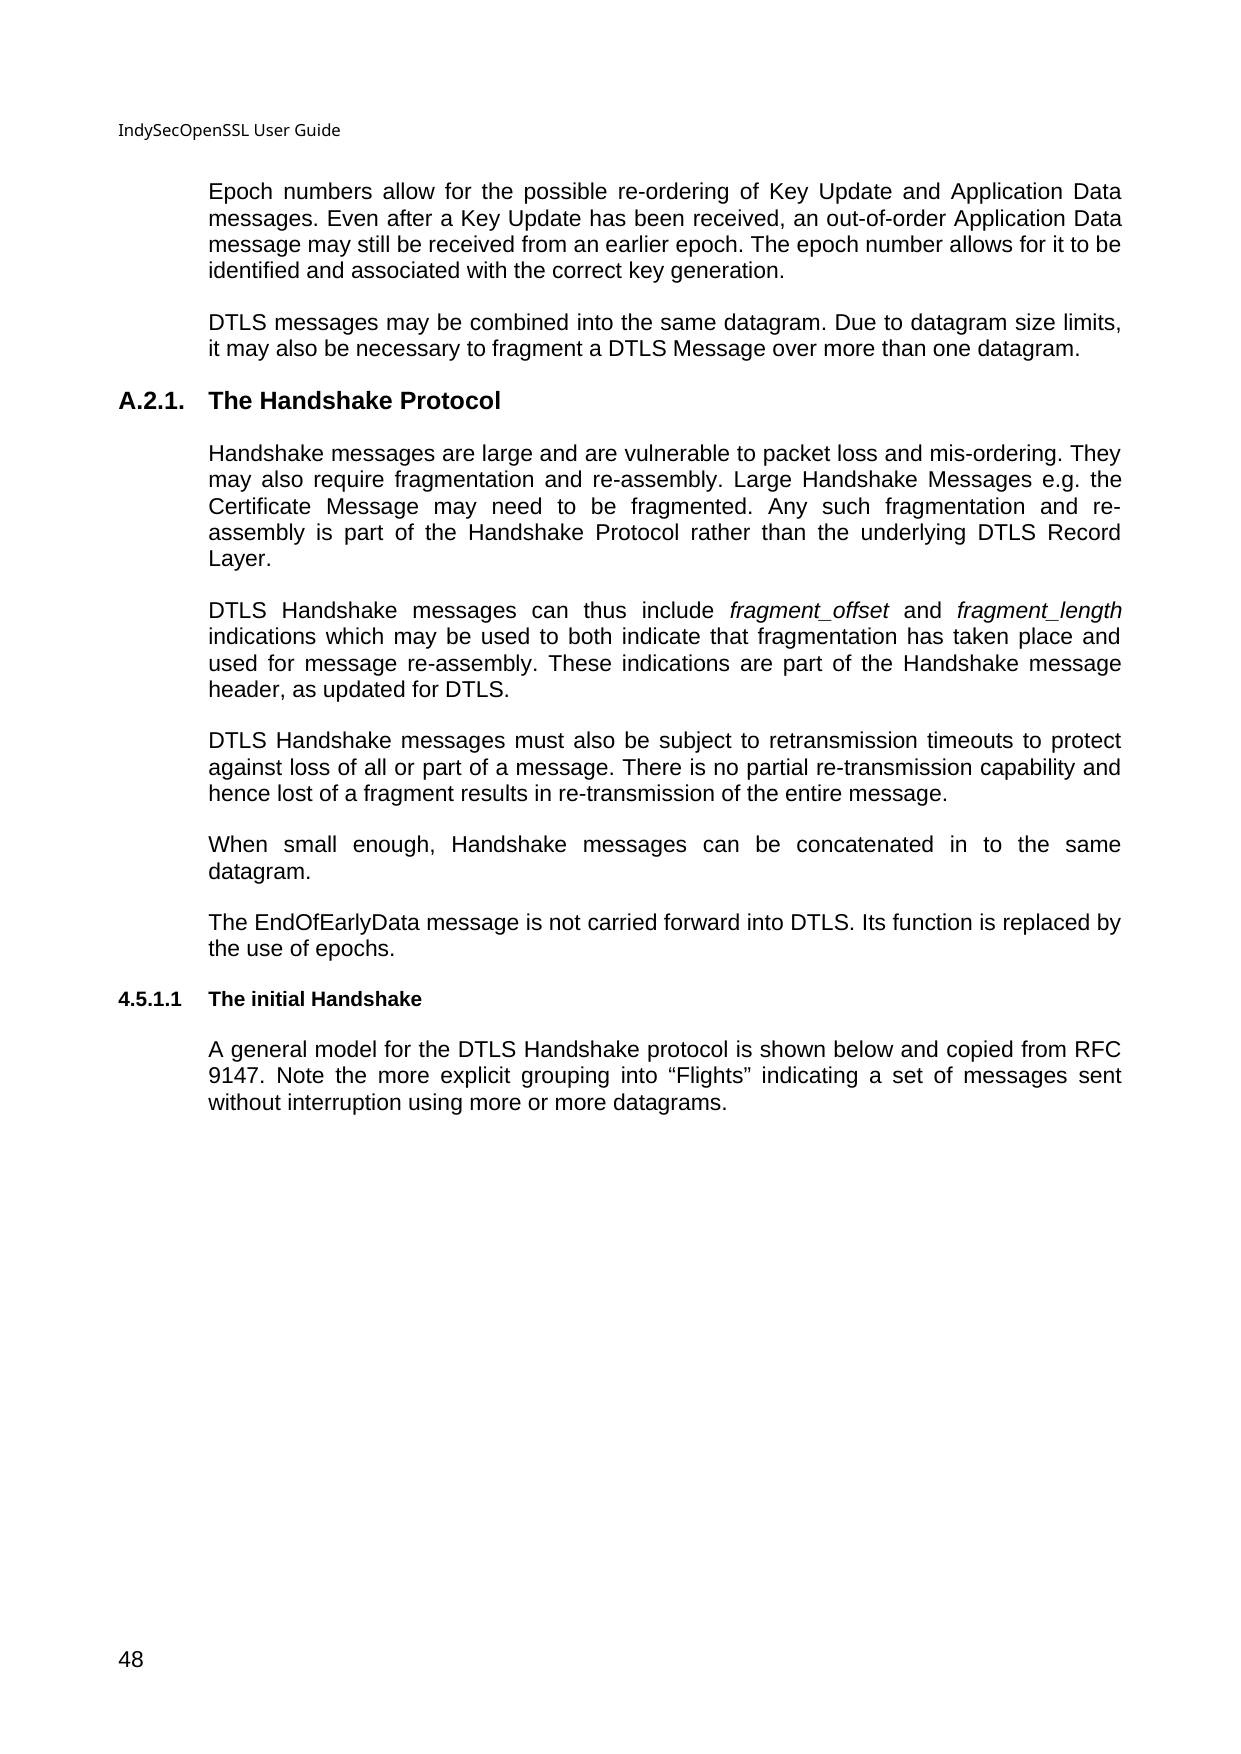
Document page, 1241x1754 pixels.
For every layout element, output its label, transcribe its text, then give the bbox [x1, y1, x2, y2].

text DTLS messages may be combined into the same datagram. Due to datagram size limits, it may also be necessary to fragment a DTLS Message over more than one datagram. [208, 308, 1122, 361]
text DTLS Handshake messages must also be subject to retransmission timeouts to protect against loss of all or part of a message. There is no partial re-transmission capability and hence lost of a fragment results in re-transmission of the entire message. [208, 727, 1122, 806]
text When small enough, Handshake messages can be concatenated in to the same datagram. [208, 831, 1122, 884]
subtitle The Handshake Protocol [118, 386, 1122, 415]
text Epoch numbers allow for the possible re-ordering of Key Update and Application Data messages. Even after a Key Update has been received, an out-of-order Application Data message may still be received from an earlier epoch. The epoch number allows for it to be identified and associated with the correct key generation. [208, 178, 1122, 283]
text Handshake messages are large and are vulnerable to packet loss and mis-ordering. They may also require fragmentation and re-assembly. Large Handshake Messages e.g. the Certificate Message may need to be fragmented. Any such fragmentation and re-assembly is part of the Handshake Protocol rather than the underlying DTLS Record Layer. [208, 440, 1122, 572]
text A general model for the DTLS Handshake protocol is shown below and copied from RFC 9147. Note the more explicit grouping into “Flights” indicating a set of messages sent without interruption using more or more datagrams. [208, 1036, 1122, 1115]
text The EndOfEarlyData message is not carried forward into DTLS. Its function is replaced by the use of epochs. [208, 909, 1122, 962]
text DTLS Handshake messages can thus include fragment_offset and fragment_length indications which may be used to both indicate that fragmentation has taken place and used for message re-assembly. These indications are part of the Handshake message header, as updated for DTLS. [208, 597, 1122, 702]
subtitle The initial Handshake [118, 987, 1122, 1011]
